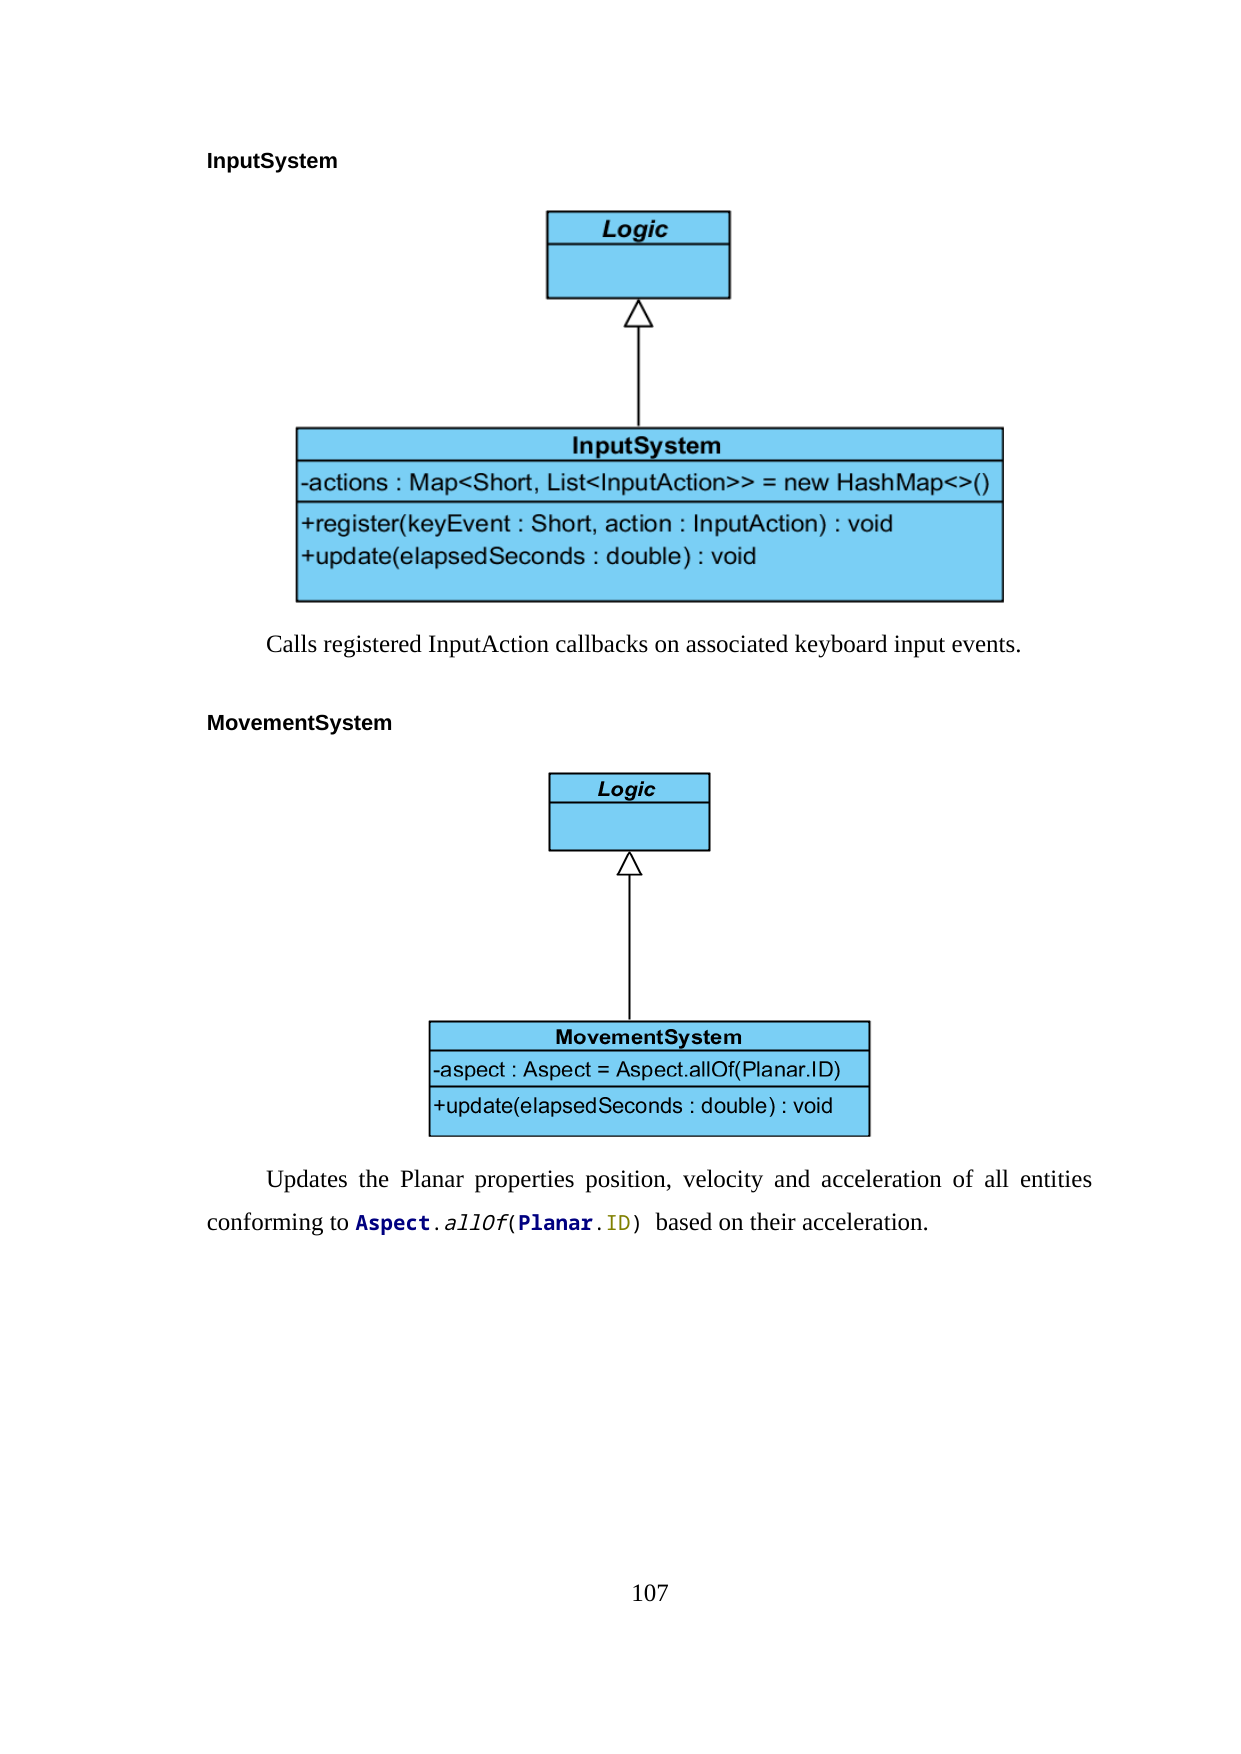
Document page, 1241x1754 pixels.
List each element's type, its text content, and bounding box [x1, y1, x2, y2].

text Updates the Planar properties position, velocity and acceleration of all entities conforming to Aspect.allOf(Planar.ID) based on their acceleration. [207, 1164, 1093, 1236]
picture [295, 210, 1004, 603]
text Calls registered InputAction callbacks on associated keyboard input events. [207, 629, 1093, 658]
subtitle MovementSystem [207, 710, 1093, 735]
subtitle InputSystem [207, 148, 1093, 173]
picture [428, 772, 872, 1137]
